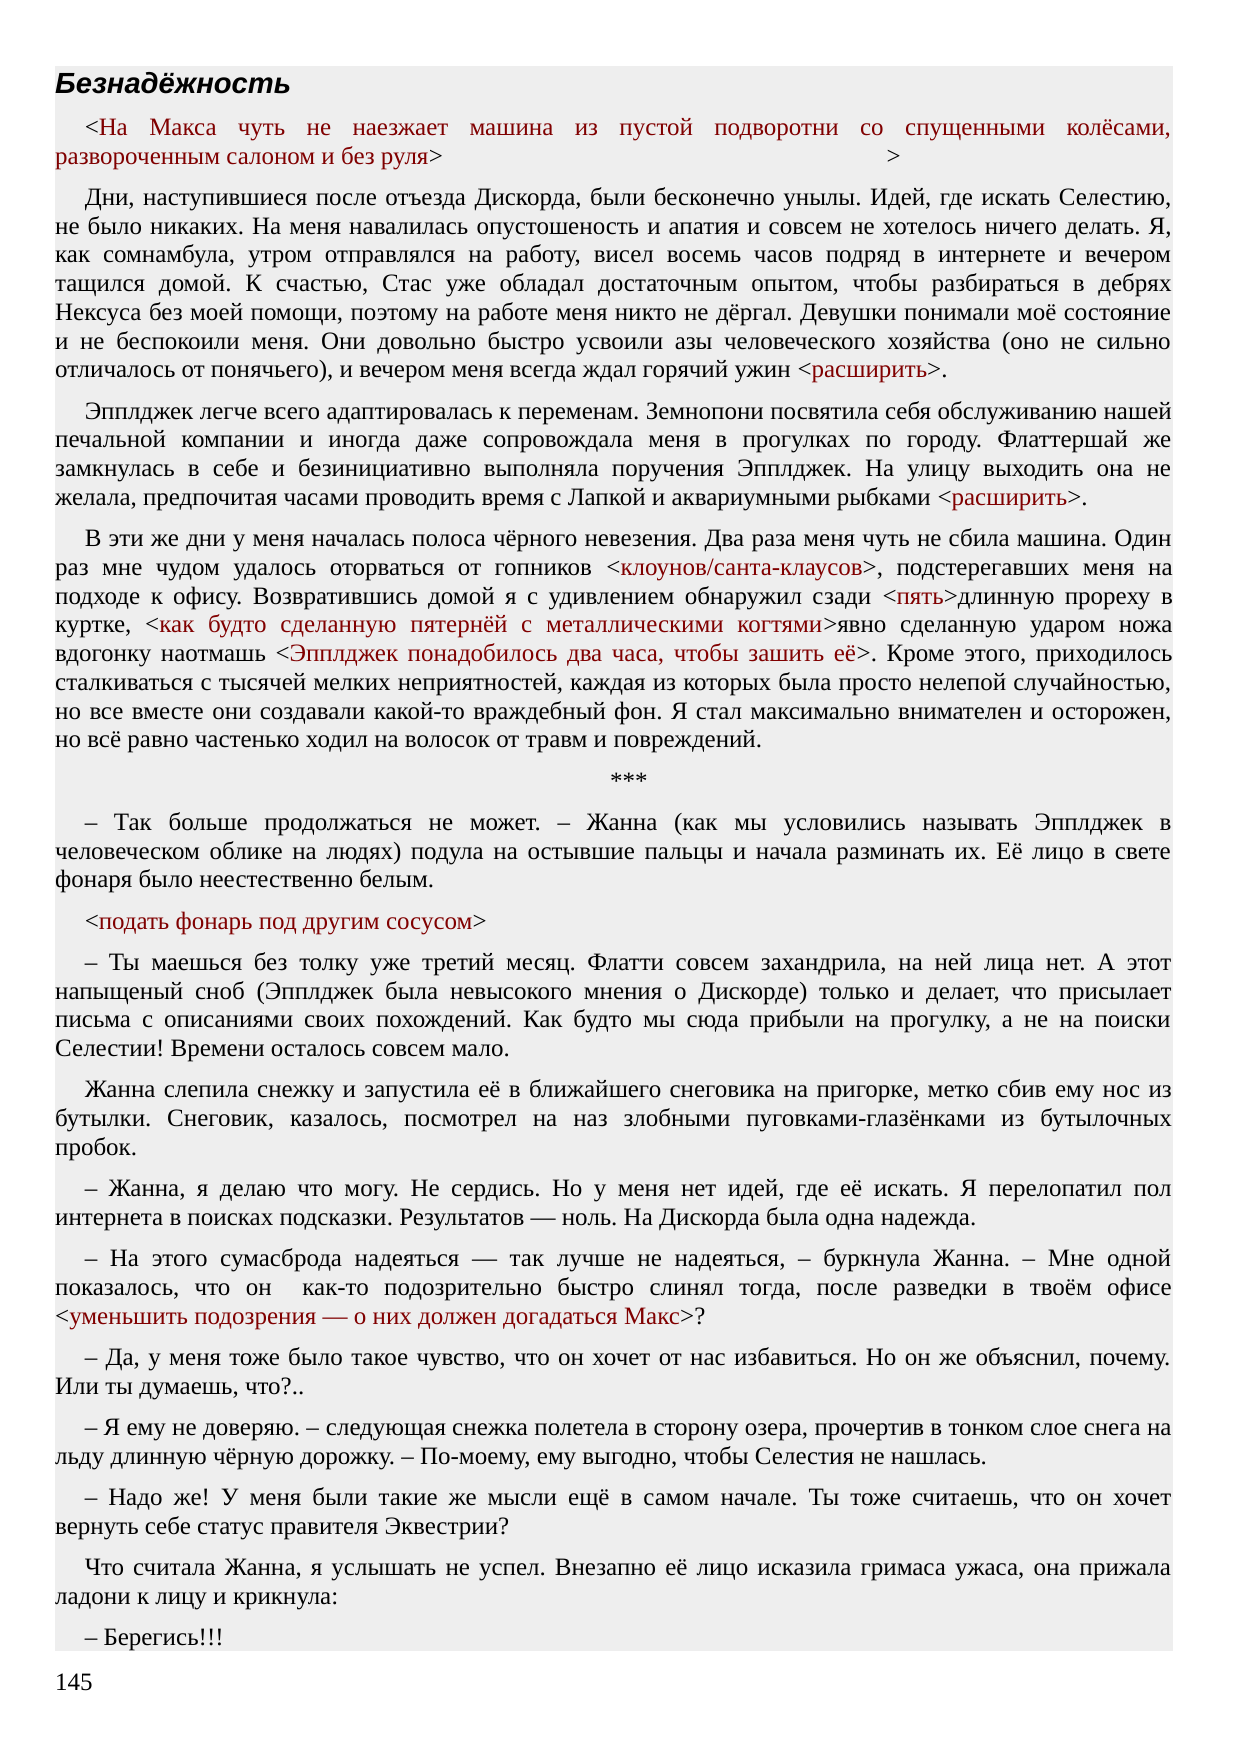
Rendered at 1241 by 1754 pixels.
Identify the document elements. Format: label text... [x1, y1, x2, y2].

text В эти же дни у меня началась полоса чёрного невезения. Два раза меня чуть не сбила машина. Один раз мне чудом удалось оторваться от гопников <клоунов/санта-клаусов>, подстерегавших меня на подходе к офису. Возвратившись домой я с удивлением обнаружил сзади <пять>длинную прореху в куртке, <как будто сделанную пятернёй с металлическими когтями>явно сделанную ударом ножа вдогонку наотмашь <Эпплджек понадобилось два часа, чтобы зашить её>. Кроме этого, приходилось сталкиваться с тысячей мелких неприятностей, каждая из которых была просто нелепой случайностью, но все вместе они создавали какой-то враждебный фон. Я стал максимально внимателен и осторожен, но всё равно частенько ходил на волосок от травм и повреждений. [55, 523, 1173, 753]
text Эпплджек легче всего адаптировалась к переменам. Земнопони посвятила себя обслуживанию нашей печальной компании и иногда даже сопровождала меня в прогулках по городу. Флаттершай же замкнулась в себе и безинициативно выполняла поручения Эпплджек. На улицу выходить она не желала, предпочитая часами проводить время с Лапкой и аквариумными рыбками <расширить>. [55, 396, 1173, 511]
text – Так больше продолжаться не может. – Жанна (как мы условились называть Эпплджек в человеческом облике на людях) подула на остывшие пальцы и начала разминать их. Её лицо в свете фонаря было неестественно белым. [55, 807, 1173, 893]
text – Берегись!!! [55, 1622, 1173, 1651]
text *** [55, 766, 1173, 794]
text – Я ему не доверяю. – следующая снежка полетела в сторону озера, прочертив в тонком слое снега на льду длинную чёрную дорожку. – По-моему, ему выгодно, чтобы Селестия не нашлась. [55, 1412, 1173, 1469]
text – На этого сумасброда надеяться — так лучше не надеяться, – буркнула Жанна. – Мне одной показалось, что он как-то подозрительно быстро слинял тогда, после разведки в твоём офисе <уменьшить подозрения — о них должен догадаться Макс>? [55, 1243, 1173, 1329]
text <подать фонарь под другим сосусом> [55, 906, 1173, 934]
text Что считала Жанна, я услышать не успел. Внезапно её лицо исказила гримаса ужаса, она прижала ладони к лицу и крикнула: [55, 1552, 1173, 1609]
text <На Макса чуть не наезжает машина из пустой подворотни со спущенными колёсами, развороченным салоном и без руля> > [55, 112, 1173, 169]
text – Ты маешься без толку уже третий месяц. Флатти совсем захандрила, на ней лица нет. А этот напыщеный сноб (Эпплджек была невысокого мнения о Дискорде) только и делает, что присылает письма с описаниями своих похождений. Как будто мы сюда прибыли на прогулку, а не на поиски Селестии! Времени осталось совсем мало. [55, 947, 1173, 1062]
text – Да, у меня тоже было такое чувство, что он хочет от нас избавиться. Но он же объяснил, почему. Или ты думаешь, что?.. [55, 1342, 1173, 1399]
text Дни, наступившиеся после отъезда Дискорда, были бесконечно унылы. Идей, где искать Селестию, не было никаких. На меня навалилась опустошеность и апатия и совсем не хотелось ничего делать. Я, как сомнамбула, утром отправлялся на работу, висел восемь часов подряд в интернете и вечером тащился домой. К счастью, Стас уже обладал достаточным опытом, чтобы разбираться в дебрях Нексуса без моей помощи, поэтому на работе меня никто не дёргал. Девушки понимали моё состояние и не беспокоили меня. Они довольно быстро усвоили азы человеческого хозяйства (оно не сильно отличалось от понячьего), и вечером меня всегда ждал горячий ужин <расширить>. [55, 182, 1173, 383]
text – Жанна, я делаю что могу. Не сердись. Но у меня нет идей, где её искать. Я перелопатил пол интернета в поисках подсказки. Результатов — ноль. На Дискорда была одна надежда. [55, 1173, 1173, 1231]
text – Надо же! У меня были такие же мысли ещё в самом начале. Ты тоже считаешь, что он хочет вернуть себе статус правителя Эквестрии? [55, 1482, 1173, 1539]
subtitle Безнадёжность [55, 66, 1173, 99]
text Жанна слепила снежку и запустила её в ближайшего снеговика на пригорке, метко сбив ему нос из бутылки. Снеговик, казалось, посмотрел на наз злобными пуговками-глазёнками из бутылочных пробок. [55, 1074, 1173, 1161]
